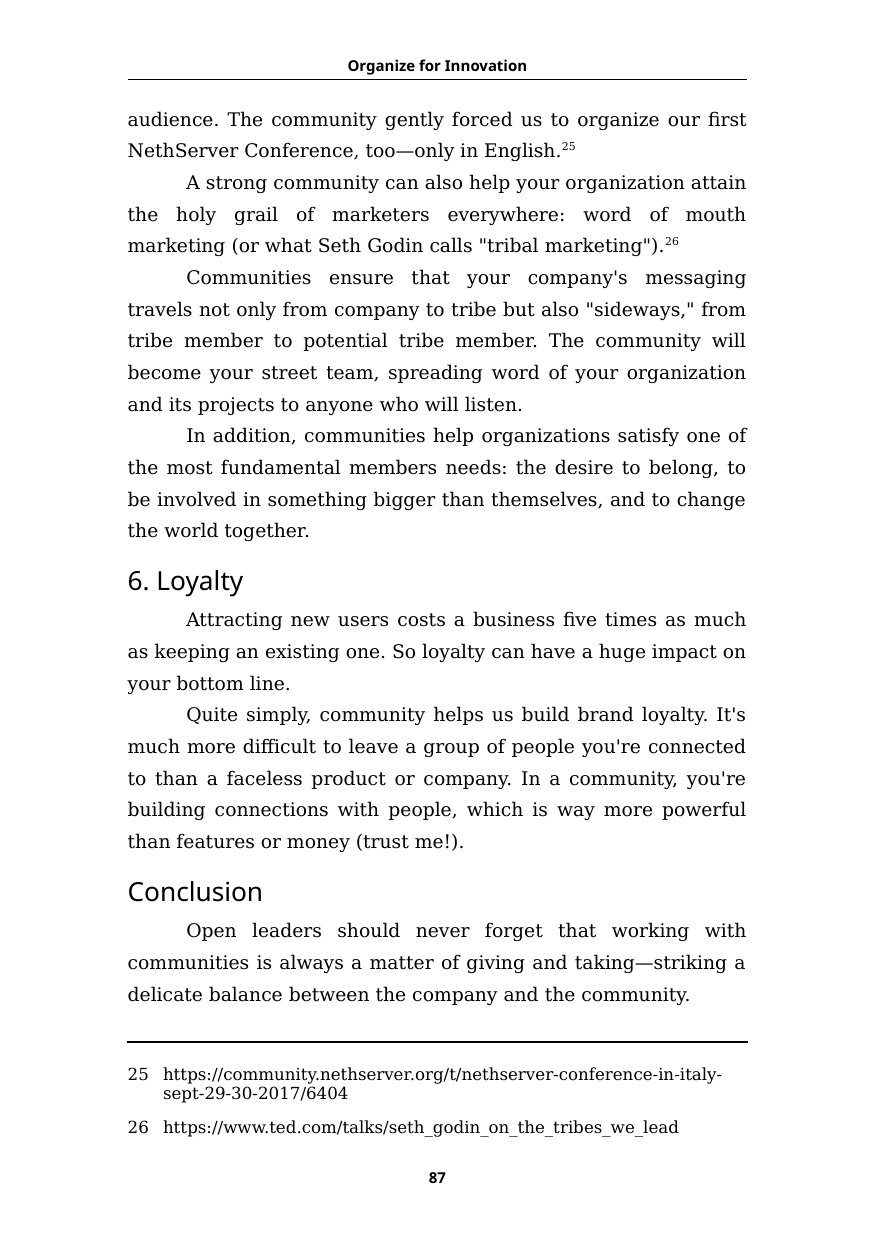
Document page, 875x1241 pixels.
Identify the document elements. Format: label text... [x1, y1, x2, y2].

subtitle 6. Loyalty [127, 567, 747, 597]
text Attracting new users costs a business five times as much as keeping an existing one. So loyalty can have a huge impact on your bottom line. [127, 609, 747, 695]
subtitle Conclusion [127, 877, 747, 908]
text Open leaders should never forget that working with communities is always a matter of giving and taking—striking a delicate balance between the company and the community. [127, 920, 747, 1005]
text https://www.ted.com/talks/seth_godin_on_the_tribes_we_lead [127, 1118, 747, 1138]
text Communities ensure that your company's messaging travels not only from company to tribe but also "sideways," from tribe member to potential tribe member. The community will become your street team, spreading word of your organization and its projects to anyone who will listen. [127, 267, 747, 416]
text A strong community can also help your organization attain the holy grail of marketers everywhere: word of mouth marketing (or what Seth Godin calls "tribal marketing"). [127, 172, 747, 257]
text https://community.nethserver.org/t/nethserver-conference-in-italy-sept-29-30-2017/6404 [127, 1064, 747, 1103]
text In addition, communities help organizations satisfy one of the most fundamental members needs: the desire to belong, to be involved in something bigger than themselves, and to change the world together. [127, 425, 747, 542]
text audience. The community gently forced us to organize our first NethServer Conference, too—only in English. [127, 109, 747, 162]
text Quite simply, community helps us build brand loyalty. It's much more difficult to leave a group of people you're connected to than a faceless product or company. In a community, you're building connections with people, which is way more powerful than features or money (trust me!). [127, 704, 747, 853]
